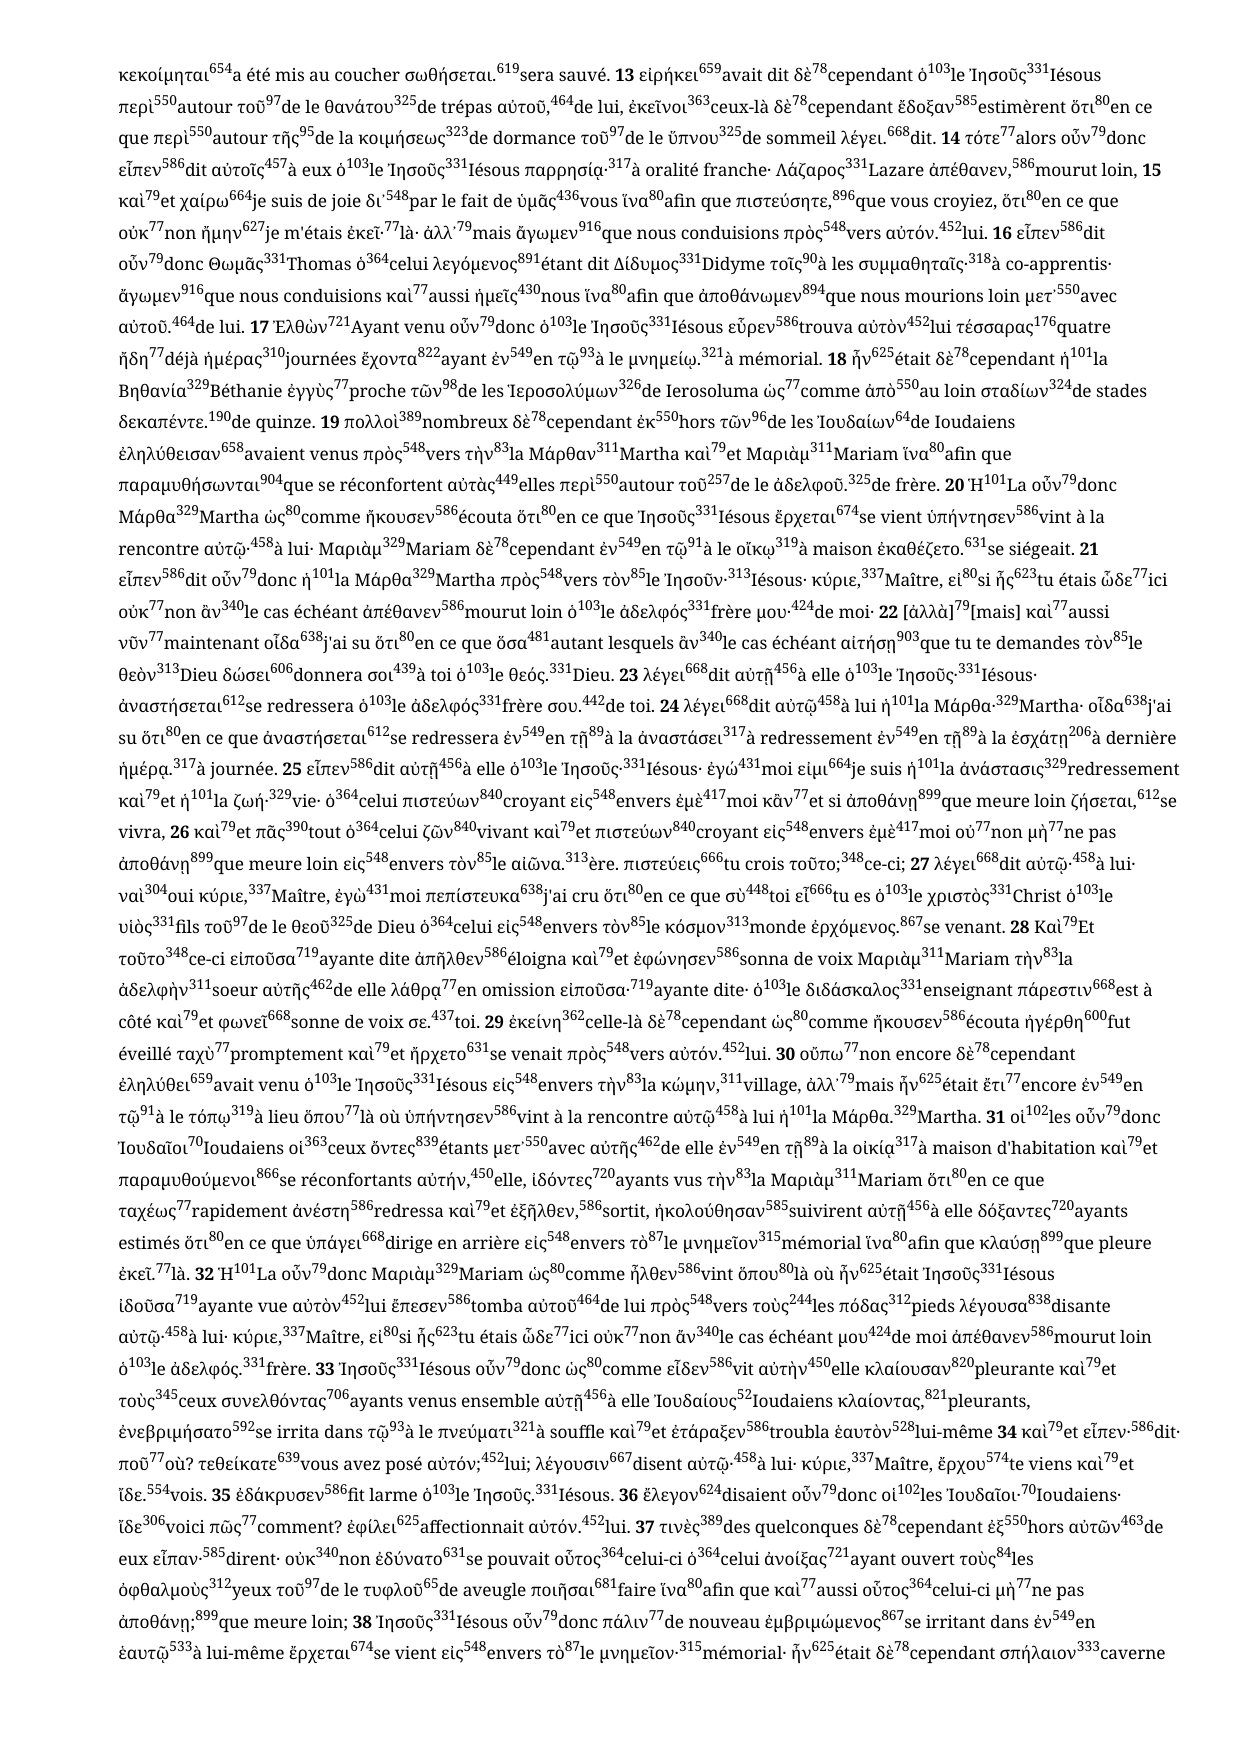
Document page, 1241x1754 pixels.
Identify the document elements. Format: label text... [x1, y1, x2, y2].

text 1 Ἦν625Était δέ78cependant τις287un quelconque ἀσθενῶν,840étant infirme, Λάζαρος331Lazare ἀπὸ550au loin Βηθανίας,323de Béthanie, ἐκ550hors τῆς95de la κώμης323de village Μαρίας323de Maria καὶ79et Μάρθας323de Martha τῆς95de la ἀδελφῆς323de soeur αὐτῆς.462de elle. 2 ἦν625était δὲ78cependant Μαριὰμ329Mariam ἡ362celle ἀλείψασα719ayante huilée τὸν85le κύριον313Maître μύρῳ321à onguent καὶ79et ἐκμάξασα719ayante essuyée τοὺς84les πόδας312pieds αὐτοῦ464de lui ταῖς88à les θριξὶν316à cheveux αὐτῆς,462de elle, ἧς490de laquelle ὁ103le ἀδελφὸς331frère Λάζαρος331Lazare ἠσθένει.625était infirme. 3 ἀπέστειλαν585envoyèrent οὖν79donc αἱ100les ἀδελφαὶ328soeurs πρὸς548vers αὐτὸν452lui λέγουσαι·837disantes· κύριε,337Maître, ἴδε306voici ὃν480lequel φιλεῖς666tu affectionnes ἀσθενεῖ.668est infirme. 4 ἀκούσας721ayant écouté δὲ78cependant ὁ103le Ἰησοῦς331Iésous εἶπεν·586dit· αὕτη154celle-ci ἡ101la ἀσθένεια329infirmité οὐκ77non ἔστιν668est πρὸς548vers θάνατον313trépas ἀλλ᾽79mais ὑπὲρ550au-dessus τῆς95de la δόξης323de gloire τοῦ97de le θεοῦ,325de Dieu, ἵνα80afin que δοξασθῇ911que soit glorifié ὁ103le υἱὸς331fils τοῦ97de le θεοῦ325de Dieu δι᾽550par αὐτῆς.462de elle. 5 ἠγάπα625aimait δὲ78cependant ὁ103le Ἰησοῦς331Iésous τὴν83la Μάρθαν311Martha καὶ79et τὴν83la ἀδελφὴν311soeur αὐτῆς462de elle καὶ79et τὸν85le Λάζαρον.313Lazare. 6 Ὡς80Comme οὖν79donc ἤκουσεν586écouta ὅτι80en ce que ἀσθενεῖ,668est infirme, τότε77alors μὲν340certes ἔμεινεν586resta ἐν549en ᾧ486à lequel ἦν625était τόπῳ319à lieu δύο176deux ἡμέρας,310journées, 7 ἔπειτα77ensuite μετὰ548après τοῦτο348ce-ci λέγει668dit τοῖς90à les μαθηταῖς·318à disciples· ἄγωμεν916que nous conduisions εἰς548envers τὴν83la Ἰουδαίαν311Ioudaia πάλιν.77de nouveau. 8 λέγουσιν667disent αὐτῷ458à lui οἱ102les μαθηταί·330disciples· ῥαββί,337rabbi, νῦν77maintenant ἐζήτουν624cherchaient σε437toi λιθάσαι681pierrer οἱ102les Ἰουδαῖοι,70Ioudaiens, καὶ79et πάλιν77de nouveau ὑπάγεις666tu diriges en arrière ἐκεῖ;77là; 9 ἀπεκρίθη600fut répondu Ἰησοῦς·331Iésous· οὐχὶ340non pas δώδεκα194douze ὧραί328heures εἰσιν667sont τῆς95de la ἡμέρας;323de journée; ἐάν80si le cas échéant τις390un quelconque περιπατῇ921que piétine autour ἐν549en τῇ89à la ἡμέρᾳ,317à journée, οὐ77non προσκόπτει,668achoppe, ὅτι80en ce que τὸ87le φῶς315lumière τοῦ97de le κόσμου325de monde τούτου150de celui-ci βλέπει·668regarde· 10 ἐὰν80si le cas échéant δέ78cependant τις390un quelconque περιπατῇ921que piétine autour ἐν549en τῇ89à la νυκτί,317à nuit, προσκόπτει,668achoppe, ὅτι80en ce que τὸ105le φῶς333lumière οὐκ77non ἔστιν668est ἐν549en αὐτῷ.458à lui. 11 Ταῦτα347Ces-ci εἶπεν,586dit, καὶ79et μετὰ548après τοῦτο348ce-ci λέγει668dit αὐτοῖς·457à eux· Λάζαρος331Lazare ὁ103le φίλος22ami ἡμῶν423de nous κεκοίμηται·654a été mis au coucher· ἀλλὰ79mais πορεύομαι670je me vais ἵνα80afin que ἐξυπνίσω895que je sorte du sommeil αὐτόν.452lui. 12 εἶπαν585dirent οὖν79donc οἱ102les μαθηταὶ330disciples αὐτῷ·458à lui· κύριε,337Maître, εἰ80si κεκοίμηται654a été mis au coucher σωθήσεται.619sera sauvé. 13 εἰρήκει659avait dit δὲ78cependant ὁ103le Ἰησοῦς331Iésous περὶ550autour τοῦ97de le θανάτου325de trépas αὐτοῦ,464de lui, ἐκεῖνοι363ceux-là δὲ78cependant ἔδοξαν585estimèrent ὅτι80en ce que περὶ550autour τῆς95de la κοιμήσεως323de dormance τοῦ97de le ὕπνου325de sommeil λέγει.668dit. 14 τότε77alors οὖν79donc εἶπεν586dit αὐτοῖς457à eux ὁ103le Ἰησοῦς331Iésous παρρησίᾳ·317à oralité franche· Λάζαρος331Lazare ἀπέθανεν,586mourut loin, 15 καὶ79et χαίρω664je suis de joie δι᾽548par le fait de ὑμᾶς436vous ἵνα80afin que πιστεύσητε,896que vous croyiez, ὅτι80en ce que οὐκ77non ἤμην627je m'étais ἐκεῖ·77là· ἀλλ᾽79mais ἄγωμεν916que nous conduisions πρὸς548vers αὐτόν.452lui. 16 εἶπεν586dit οὖν79donc Θωμᾶς331Thomas ὁ364celui λεγόμενος891étant dit Δίδυμος331Didyme τοῖς90à les συμμαθηταῖς·318à co-apprentis· ἄγωμεν916que nous conduisions καὶ77aussi ἡμεῖς430nous ἵνα80afin que ἀποθάνωμεν894que nous mourions loin μετ᾽550avec αὐτοῦ.464de lui. 17 Ἐλθὼν721Ayant venu οὖν79donc ὁ103le Ἰησοῦς331Iésous εὗρεν586trouva αὐτὸν452lui τέσσαρας176quatre ἤδη77déjà ἡμέρας310journées ἔχοντα822ayant ἐν549en τῷ93à le μνημείῳ.321à mémorial. 18 ἦν625était δὲ78cependant ἡ101la Βηθανία329Béthanie ἐγγὺς77proche τῶν98de les Ἱεροσολύμων326de Ierosoluma ὡς77comme ἀπὸ550au loin σταδίων324de stades δεκαπέντε.190de quinze. 19 πολλοὶ389nombreux δὲ78cependant ἐκ550hors τῶν96de les Ἰουδαίων64de Ioudaiens ἐληλύθεισαν658avaient venus πρὸς548vers τὴν83la Μάρθαν311Martha καὶ79et Μαριὰμ311Mariam ἵνα80afin que παραμυθήσωνται904que se réconfortent αὐτὰς449elles περὶ550autour τοῦ257de le ἀδελφοῦ.325de frère. 20 Ἡ101La οὖν79donc Μάρθα329Martha ὡς80comme ἤκουσεν586écouta ὅτι80en ce que Ἰησοῦς331Iésous ἔρχεται674se vient ὑπήντησεν586vint à la rencontre αὐτῷ·458à lui· Μαριὰμ329Mariam δὲ78cependant ἐν549en τῷ91à le οἴκῳ319à maison ἐκαθέζετο.631se siégeait. 21 εἶπεν586dit οὖν79donc ἡ101la Μάρθα329Martha πρὸς548vers τὸν85le Ἰησοῦν·313Iésous· κύριε,337Maître, εἰ80si ἦς623tu étais ὧδε77ici οὐκ77non ἂν340le cas échéant ἀπέθανεν586mourut loin ὁ103le ἀδελφός331frère μου·424de moi· 22 [ἀλλὰ]79[mais] καὶ77aussi νῦν77maintenant οἶδα638j'ai su ὅτι80en ce que ὅσα481autant lesquels ἂν340le cas échéant αἰτήσῃ903que tu te demandes τὸν85le θεὸν313Dieu δώσει606donnera σοι439à toi ὁ103le θεός.331Dieu. 23 λέγει668dit αὐτῇ456à elle ὁ103le Ἰησοῦς·331Iésous· ἀναστήσεται612se redressera ὁ103le ἀδελφός331frère σου.442de toi. 24 λέγει668dit αὐτῷ458à lui ἡ101la Μάρθα·329Martha· οἶδα638j'ai su ὅτι80en ce que ἀναστήσεται612se redressera ἐν549en τῇ89à la ἀναστάσει317à redressement ἐν549en τῇ89à la ἐσχάτῃ206à dernière ἡμέρᾳ.317à journée. 25 εἶπεν586dit αὐτῇ456à elle ὁ103le Ἰησοῦς·331Iésous· ἐγώ431moi εἰμι664je suis ἡ101la ἀνάστασις329redressement καὶ79et ἡ101la ζωή·329vie· ὁ364celui πιστεύων840croyant εἰς548envers ἐμὲ417moi κἂν77et si ἀποθάνῃ899que meure loin ζήσεται,612se vivra, 26 καὶ79et πᾶς390tout ὁ364celui ζῶν840vivant καὶ79et πιστεύων840croyant εἰς548envers ἐμὲ417moi οὐ77non μὴ77ne pas ἀποθάνῃ899que meure loin εἰς548envers τὸν85le αἰῶνα.313ère. πιστεύεις666tu crois τοῦτο;348ce-ci; 27 λέγει668dit αὐτῷ·458à lui· ναὶ304oui κύριε,337Maître, ἐγὼ431moi πεπίστευκα638j'ai cru ὅτι80en ce que σὺ448toi εἶ666tu es ὁ103le χριστὸς331Christ ὁ103le υἱὸς331fils τοῦ97de le θεοῦ325de Dieu ὁ364celui εἰς548envers τὸν85le κόσμον313monde ἐρχόμενος.867se venant. 28 Καὶ79Et τοῦτο348ce-ci εἰποῦσα719ayante dite ἀπῆλθεν586éloigna καὶ79et ἐφώνησεν586sonna de voix Μαριὰμ311Mariam τὴν83la ἀδελφὴν311soeur αὐτῆς462de elle λάθρᾳ77en omission εἰποῦσα·719ayante dite· ὁ103le διδάσκαλος331enseignant πάρεστιν668est à côté καὶ79et φωνεῖ668sonne de voix σε.437toi. 29 ἐκείνη362celle-là δὲ78cependant ὡς80comme ἤκουσεν586écouta ἠγέρθη600fut éveillé ταχὺ77promptement καὶ79et ἤρχετο631se venait πρὸς548vers αὐτόν.452lui. 30 οὔπω77non encore δὲ78cependant ἐληλύθει659avait venu ὁ103le Ἰησοῦς331Iésous εἰς548envers τὴν83la κώμην,311village, ἀλλ᾽79mais ἦν625était ἔτι77encore ἐν549en τῷ91à le τόπῳ319à lieu ὅπου77là où ὑπήντησεν586vint à la rencontre αὐτῷ458à lui ἡ101la Μάρθα.329Martha. 31 οἱ102les οὖν79donc Ἰουδαῖοι70Ioudaiens οἱ363ceux ὄντες839étants μετ᾽550avec αὐτῆς462de elle ἐν549en τῇ89à la οἰκίᾳ317à maison d'habitation καὶ79et παραμυθούμενοι866se réconfortants αὐτήν,450elle, ἰδόντες720ayants vus τὴν83la Μαριὰμ311Mariam ὅτι80en ce que ταχέως77rapidement ἀνέστη586redressa καὶ79et ἐξῆλθεν,586sortit, ἠκολούθησαν585suivirent αὐτῇ456à elle δόξαντες720ayants estimés ὅτι80en ce que ὑπάγει668dirige en arrière εἰς548envers τὸ87le μνημεῖον315mémorial ἵνα80afin que κλαύσῃ899que pleure ἐκεῖ.77là. 32 Ἡ101La οὖν79donc Μαριὰμ329Mariam ὡς80comme ἦλθεν586vint ὅπου80là où ἦν625était Ἰησοῦς331Iésous ἰδοῦσα719ayante vue αὐτὸν452lui ἔπεσεν586tomba αὐτοῦ464de lui πρὸς548vers τοὺς244les πόδας312pieds λέγουσα838disante αὐτῷ·458à lui· κύριε,337Maître, εἰ80si ἦς623tu étais ὧδε77ici οὐκ77non ἄν340le cas échéant μου424de moi ἀπέθανεν586mourut loin ὁ103le ἀδελφός.331frère. 33 Ἰησοῦς331Iésous οὖν79donc ὡς80comme εἶδεν586vit αὐτὴν450elle κλαίουσαν820pleurante καὶ79et τοὺς345ceux συνελθόντας706ayants venus ensemble αὐτῇ456à elle Ἰουδαίους52Ioudaiens κλαίοντας,821pleurants, ἐνεβριμήσατο592se irrita dans τῷ93à le πνεύματι321à souffle καὶ79et ἐτάραξεν586troubla ἑαυτὸν528lui-même 34 καὶ79et εἶπεν·586dit· ποῦ77où? τεθείκατε639vous avez posé αὐτόν;452lui; λέγουσιν667disent αὐτῷ·458à lui· κύριε,337Maître, ἔρχου574te viens καὶ79et ἴδε.554vois. 35 ἐδάκρυσεν586fit larme ὁ103le Ἰησοῦς.331Iésous. 36 ἔλεγον624disaient οὖν79donc οἱ102les Ἰουδαῖοι·70Ioudaiens· ἴδε306voici πῶς77comment? ἐφίλει625affectionnait αὐτόν.452lui. 37 τινὲς389des quelconques δὲ78cependant ἐξ550hors αὐτῶν463de eux εἶπαν·585dirent· οὐκ340non ἐδύνατο631se pouvait οὗτος364celui-ci ὁ364celui ἀνοίξας721ayant ouvert τοὺς84les ὀφθαλμοὺς312yeux τοῦ97de le τυφλοῦ65de aveugle ποιῆσαι681faire ἵνα80afin que καὶ77aussi οὗτος364celui-ci μὴ77ne pas ἀποθάνῃ;899que meure loin; 38 Ἰησοῦς331Iésous οὖν79donc πάλιν77de nouveau ἐμβριμώμενος867se irritant dans ἐν549en ἑαυτῷ533à lui-même ἔρχεται674se vient εἰς548envers τὸ87le μνημεῖον·315mémorial· ἦν625était δὲ78cependant σπήλαιον333caverne καὶ79et λίθος331pierre ἐπέκειτο631se couchait sur ἐπ᾽549sur αὐτῷ.460à lui. 39 λέγει668dit ὁ103le Ἰησοῦς·331Iésous· ἄρατε553levez τὸν85le λίθον.313pierre. λέγει668dit αὐτῷ458à lui ἡ101la ἀδελφὴ329soeur τοῦ358de celui τετελευτηκότος778de ayant parvenu à l'achèvement Μάρθα·329Martha· κύριε,337Maître, ἤδη77déjà ὄζει,668fait odeur, τεταρταῖος47au quatrième jour γάρ79car ἐστιν.668est. 40 λέγει668dit αὐτῇ456à elle ὁ103le Ἰησοῦς·331Iésous· οὐκ340non εἶπόν582je dis σοι439à toi ὅτι80en ce que ἐὰν80si le cas échéant πιστεύσῃς897que tu croies ὄψῃ610tu te verras τὴν83la δόξαν311gloire τοῦ97de le θεοῦ;325de Dieu; 41 ἦραν585levèrent οὖν79donc τὸν85le λίθον.313pierre. ὁ103le δὲ78cependant Ἰησοῦς331Iésous ἦρεν586leva τοὺς244les ὀφθαλμοὺς312yeux ἄνω77en haut καὶ79et εἶπεν·586dit· πάτερ,337père, εὐχαριστῶ664je rends grâce σοι439à toi ὅτι80en ce que ἤκουσάς584tu écoutas μου.424de moi. 42 ἐγὼ431moi δὲ78cependant ᾔδειν655j'avais su ὅτι80en ce que πάντοτέ77en tout moment μου424de moi ἀκούεις,666tu écoutes, ἀλλὰ79mais διὰ548par le fait de τὸν85le ὄχλον313foule τὸν346celui περιεστῶτα770ayant dressé autour εἶπον,582je dis, ἵνα80afin que πιστεύσωσιν898que croient ὅτι80en ce que σύ448toi με417moi ἀπέστειλας.584tu envoyas. 43 καὶ79et ταῦτα347ces-ci εἰπὼν721ayant dit φωνῇ317à son de voix μεγάλῃ8à grande ἐκραύγασεν·586cria· Λάζαρε,337Lazare, δεῦρο77viens ici ἔξω.77au-dehors. 44 ἐξῆλθεν586sortit ὁ364celui τεθνηκὼς783ayant été mort δεδεμένος813ayant été attaché de lien τοὺς244les πόδας312pieds καὶ79et τὰς242les χεῖρας310mains κειρίαις316à sangles καὶ79et ἡ101la ὄψις329vue αὐτοῦ464de lui σουδαρίῳ321à petit suaire περιεδέδετο.662avait été lié autour. λέγει668dit αὐτοῖς457à eux ὁ103le Ἰησοῦς·331Iésous· λύσατε553déliez αὐτὸν452lui καὶ79et ἄφετε553abandonnez αὐτὸν452lui ὑπάγειν.689diriger en arrière. 45 Πολλοὶ389Nombreux οὖν79donc ἐκ550hors τῶν96de les Ἰουδαίων64de Ioudaiens οἱ363ceux ἐλθόντες720ayants venus πρὸς548vers τὴν83la Μαριὰμ311Mariam καὶ79et θεασάμενοι739se ayants contemplés ἃ481lesquels ἐποίησεν586fit ἐπίστευσαν585crurent εἰς548envers αὐτόν·452lui· 46 τινὲς389des quelconques δὲ78cependant ἐξ550hors αὐτῶν463de eux ἀπῆλθον585éloignèrent πρὸς548vers τοὺς84les Φαρισαίους312Pharisiens καὶ79et εἶπαν585dirent αὐτοῖς457à eux ἃ481lesquels ἐποίησεν586fit Ἰησοῦς.331Iésous. 47 Συνήγαγον585Menèrent ensemble οὖν79donc οἱ102les ἀρχιερεῖς330chefs sacrificateurs καὶ79et οἱ102les Φαρισαῖοι330Pharisiens συνέδριον315sanhédrin καὶ79et ἔλεγον·624disaient· τί399quel ποιοῦμεν663nous faisons ὅτι80en ce que οὗτος156celui-ci ὁ103le ἄνθρωπος331être humain πολλὰ270nombreux ποιεῖ668fait σημεῖα;314signes; 48 ἐὰν80si le cas échéant ἀφῶμεν894que nous abandonnions αὐτὸν452lui οὕτως,77ainsi, πάντες389tous πιστεύσουσιν605croiront εἰς548envers αὐτόν,452lui, καὶ79et ἐλεύσονται611se viendront οἱ102les Ῥωμαῖοι70Romains καὶ79et ἀροῦσιν605lèveront ἡμῶν423de nous καὶ79et τὸν85le τόπον313lieu καὶ79et τὸ87le ἔθνος.315ethnie. 49 εἷς71un δέ78cependant τις287un quelconque ἐξ550hors αὐτῶν463de eux Καϊάφας,331Kaiapha, ἀρχιερεὺς331chef sacrificateur ὢν840étant τοῦ97de le ἐνιαυτοῦ325de année ἐκείνου,150de celui-là, εἶπεν586dit αὐτοῖς·457à eux· ὑμεῖς447vous οὐκ77non οἴδατε639vous avez su οὐδέν,375aucun, 50 οὐδὲ79non cependant λογίζεσθε671vous vous calculez ὅτι80en ce que συμφέρει668est opportun ὑμῖν438à vous ἵνα80afin que εἷς197un ἄνθρωπος331être humain ἀποθάνῃ899que meure loin ὑπὲρ550au-dessus τοῦ97de le λαοῦ325de peuple καὶ79et μὴ77ne pas ὅλον289tout entier τὸ105le ἔθνος333ethnie ἀπόληται.905que se perde au loin. 51 τοῦτο348ce-ci δὲ78cependant ἀφ᾽550au loin ἑαυτοῦ537de lui-même οὐκ77non εἶπεν,586dit, ἀλλ᾽79mais ἀρχιερεὺς331chef sacrificateur ὢν840étant τοῦ97de le ἐνιαυτοῦ325de année ἐκείνου150de celui-là ἐπροφήτευσεν586prophétisa ὅτι80en ce que ἔμελλεν625imminait Ἰησοῦς331Iésous ἀποθνῄσκειν689mourir loin ὑπὲρ550au-dessus τοῦ99de le ἔθνους,327de ethnie, 52 καὶ79et οὐχ77non ὑπὲρ550au-dessus τοῦ99de le ἔθνους327de ethnie μόνον77seulement ἀλλ᾽79mais ἵνα80afin que καὶ77aussi τὰ86les τέκνα314enfants τοῦ97de le θεοῦ325de Dieu τὰ347ces διεσκορπισμένα797ayants étés dispersés au travers συναγάγῃ899que mène ensemble εἰς548envers ἕν.55un. 53 ἀπ᾽550au loin ἐκείνης148de celle-là οὖν79donc τῆς95de la ἡμέρας323de journée ἐβουλεύσαντο591se délibérèrent ἵνα80afin que ἀποκτείνωσιν898que tuent catégoriquement αὐτόν.452lui. 54 Ὁ103Le οὖν79donc Ἰησοῦς331Iésous οὐκέτι77non plus παρρησίᾳ317à oralité franche περιεπάτει625piétinait autour ἐν549en τοῖς90à les Ἰουδαίοις,58à Ioudaiens, ἀλλ᾽79mais ἀπῆλθεν586éloigna ἐκεῖθεν77de là εἰς548envers τὴν83la χώραν311région ἐγγὺς77proche τῆς95de la ἐρήμου,63de déserte, εἰς548envers Ἐφραὶμ313Éphraïm λεγομένην873étante dite πόλιν,311cité, κἀκεῖ77et là ἔμεινεν586resta μετὰ550avec τῶν96de les μαθητῶν.324de disciples. 55 Ἦν625Était δὲ78cependant ἐγγὺς77proche τὸ105le πάσχα333pâque τῶν96de les Ἰουδαίων,64de Ioudaiens, καὶ79et ἀνέβησαν585montèrent πολλοὶ389nombreux εἰς548envers Ἱεροσόλυμα314Ierosoluma ἐκ550hors τῆς95de la χώρας323de région πρὸ550d'avant τοῦ99de le πάσχα327de pâque ἵνα80afin que ἁγνίσωσιν898que consacrent ἑαυτούς.527eux-mêmes. 56 ἐζήτουν624cherchaient οὖν79donc τὸν85le Ἰησοῦν313Iésous καὶ79et ἔλεγον624disaient μετ᾽550avec ἀλλήλων504de les uns les autres ἐν549en τῷ93à le ἱερῷ321à sanctuaire ἑστηκότες·782ayants dressés· τί412quel δοκεῖ668estime ὑμῖν;438à vous; ὅτι80en ce que οὐ77non μὴ77ne pas ἔλθῃ899que vienne εἰς548envers τὴν83la ἑορτήν;311fête; 57 δεδώκεισαν658avaient donné δὲ78cependant οἱ102les ἀρχιερεῖς330chefs sacrificateurs καὶ79et οἱ102les Φαρισαῖοι330Pharisiens ἐντολὰς310commandements ἵνα77afin que ἐάν80si le cas échéant τις390un quelconque γνῷ899que connaisse ποῦ77où? ἐστιν668est μηνύσῃ,899que indique, ὅπως80de telle manière que πιάσωσιν898que saisissent αὐτόν.452lui. [118, 59, 1181, 1665]
